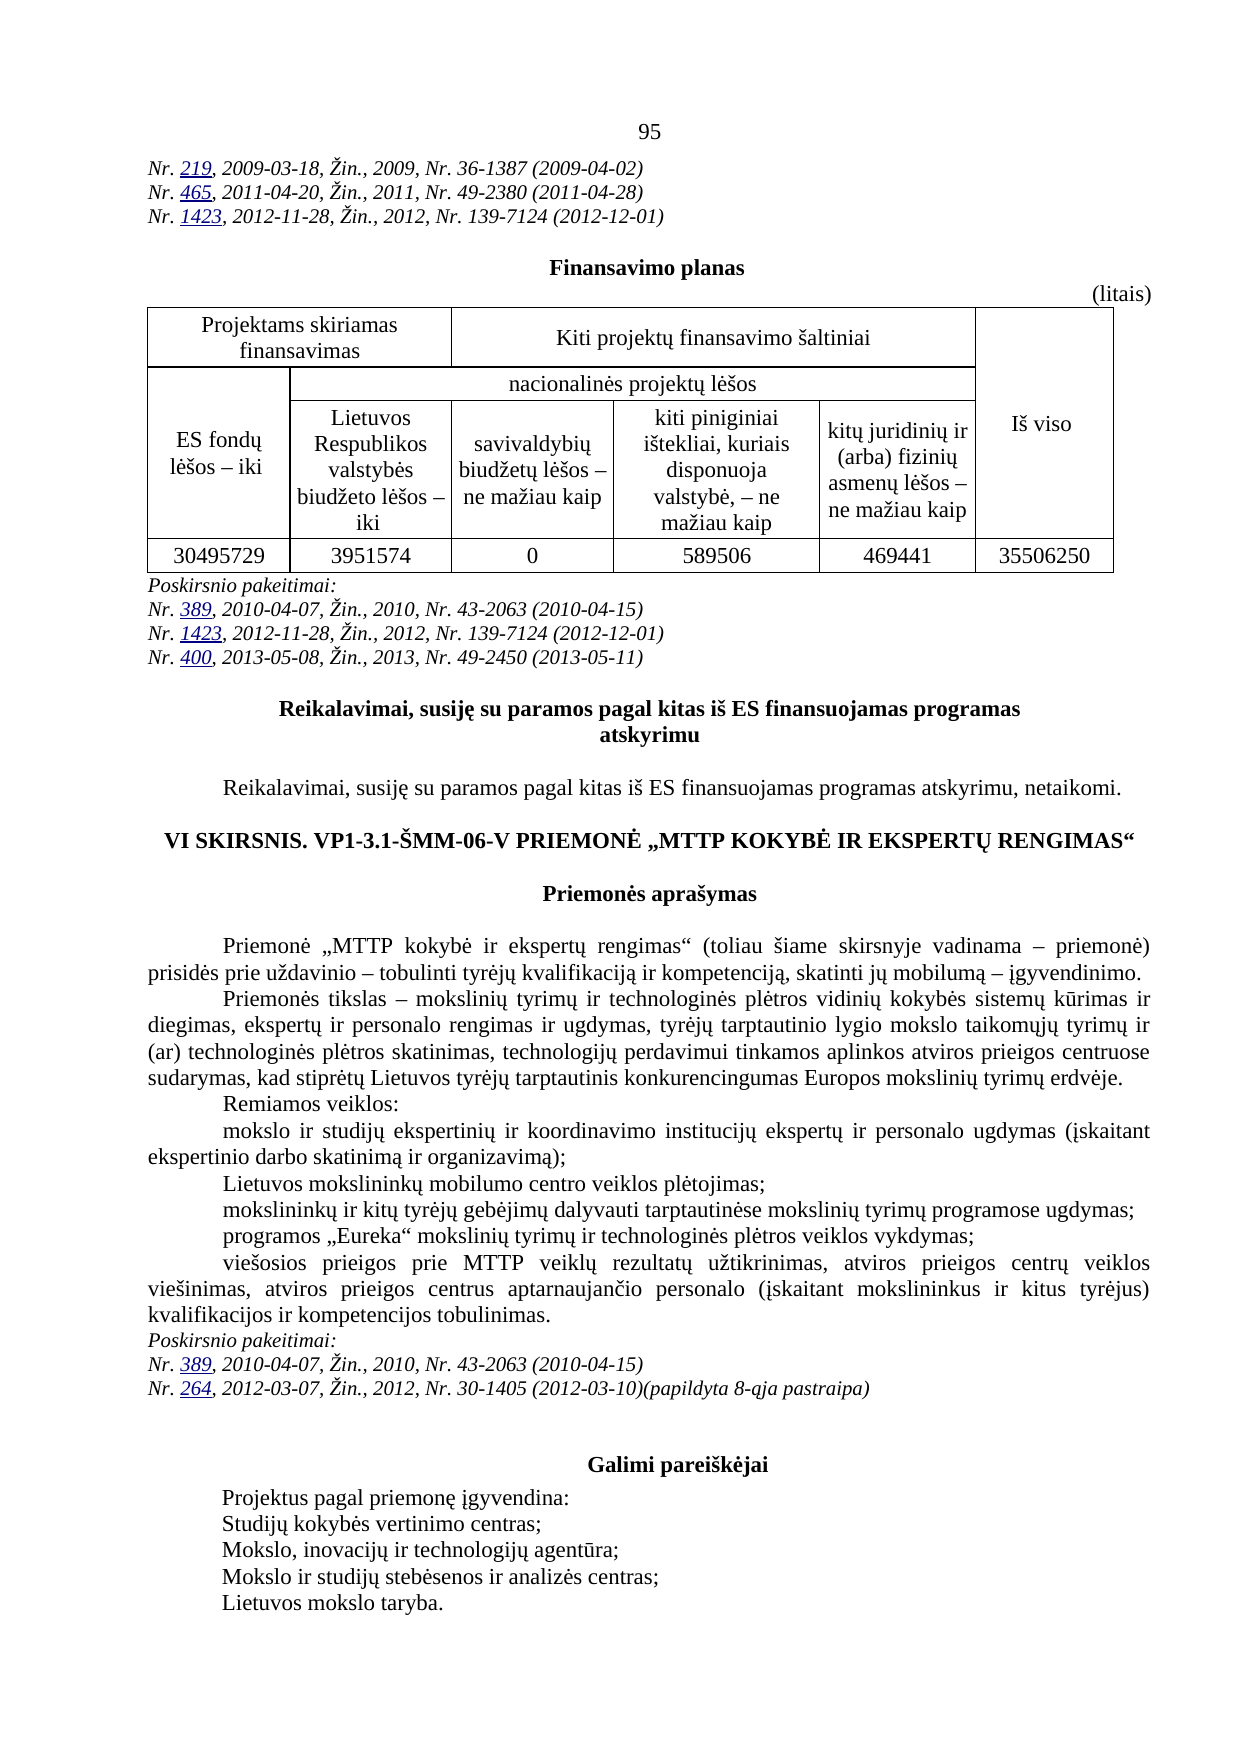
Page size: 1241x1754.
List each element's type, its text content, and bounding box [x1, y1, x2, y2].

table_cell 469441 [820, 539, 975, 572]
table_cell 30495729 [148, 539, 289, 572]
table_cell savivaldybių biudžetų lėšos – ne mažiau kaip [452, 401, 613, 538]
text Nr. 1423, 2012-11-28, Žin., 2012, Nr. 139-7124 (2012-12-01) [148, 204, 1152, 228]
text Lietuvos mokslininkų mobilumo centro veiklos plėtojimas; [148, 1169, 1152, 1196]
table_header Kiti projektų finansavimo šaltiniai [452, 308, 975, 366]
text Nr. 219, 2009-03-18, Žin., 2009, Nr. 36-1387 (2009-04-02) [148, 156, 1152, 180]
table_cell nacionalinės projektų lėšos [291, 368, 975, 400]
text Projektus pagal priemonę įgyvendina: [148, 1484, 1152, 1510]
text Galimi pareiškėjai [148, 1451, 1152, 1478]
table_cell 0 [452, 539, 613, 572]
table_cell kiti piniginiai ištekliai, kuriais disponuoja valstybė, – ne mažiau kaip [614, 401, 819, 538]
text Priemonės aprašymas [148, 880, 1152, 906]
text Nr. 400, 2013-05-08, Žin., 2013, Nr. 49-2450 (2013-05-11) [148, 645, 1152, 669]
text Reikalavimai, susiję su paramos pagal kitas iš ES finansuojamas programas atskyrimu [148, 695, 1152, 748]
text Nr. 389, 2010-04-07, Žin., 2010, Nr. 43-2063 (2010-04-15) [148, 1352, 1152, 1376]
text Studijų kokybės vertinimo centras; [148, 1510, 1152, 1537]
text Mokslo, inovacijų ir technologijų agentūra; [148, 1537, 1152, 1563]
text Nr. 465, 2011-04-20, Žin., 2011, Nr. 49-2380 (2011-04-28) [148, 180, 1152, 204]
text viešosios prieigos prie MTTP veiklų rezultatų užtikrinimas, atviros prieigos centrų veiklos viešinimas, atviros prieigos centrus aptarnaujančio personalo (įskaitant mokslininkus ir kitus tyrėjus) kvalifikacijos ir kompetencijos tobulinimas. [148, 1249, 1152, 1328]
text Poskirsnio pakeitimai: [148, 573, 1152, 597]
text Finansavimo planas [148, 254, 1152, 281]
text Mokslo ir studijų stebėsenos ir analizės centras; [148, 1563, 1152, 1589]
table_cell Lietuvos Respublikos valstybės biudžeto lėšos – iki [291, 401, 451, 538]
text Nr. 389, 2010-04-07, Žin., 2010, Nr. 43-2063 (2010-04-15) [148, 597, 1152, 621]
text Remiamos veiklos: [148, 1091, 1152, 1117]
text mokslininkų ir kitų tyrėjų gebėjimų dalyvauti tarptautinėse mokslinių tyrimų programose ugdymas; [148, 1196, 1152, 1222]
text Lietuvos mokslo taryba. [148, 1589, 1152, 1616]
table_header Iš viso [976, 308, 1113, 538]
table_header Projektams skiriamas finansavimas [148, 308, 451, 366]
text Nr. 1423, 2012-11-28, Žin., 2012, Nr. 139-7124 (2012-12-01) [148, 621, 1152, 645]
text programos „Eureka“ mokslinių tyrimų ir technologinės plėtros veiklos vykdymas; [148, 1222, 1152, 1249]
table_cell 3951574 [291, 539, 451, 572]
table_cell 35506250 [976, 539, 1113, 572]
table_cell kitų juridinių ir (arba) fizinių asmenų lėšos – ne mažiau kaip [820, 401, 975, 538]
text Priemonė „MTTP kokybė ir ekspertų rengimas“ (toliau šiame skirsnyje vadinama – priemonė) prisidės prie uždavinio – tobulinti tyrėjų kvalifikaciją ir kompetenciją, skatinti jų mobilumą – įgyvendinimo. [148, 932, 1152, 985]
text (litais) [148, 281, 1152, 307]
text mokslo ir studijų ekspertinių ir koordinavimo institucijų ekspertų ir personalo ugdymas (įskaitant ekspertinio darbo skatinimą ir organizavimą); [148, 1117, 1152, 1169]
table_cell 589506 [614, 539, 819, 572]
text Reikalavimai, susiję su paramos pagal kitas iš ES finansuojamas programas atskyrimu, netaikomi. [148, 774, 1152, 801]
text Nr. 264, 2012-03-07, Žin., 2012, Nr. 30-1405 (2012-03-10)(papildyta 8-ąja pastraipa) [148, 1376, 1152, 1400]
subtitle VI SKIRSNIS. VP1-3.1-ŠMM-06-V PRIEMONĖ „MTTP KOKYBĖ IR EKSPERTŲ RENGIMAS“ [148, 827, 1152, 853]
text Priemonės tikslas – mokslinių tyrimų ir technologinės plėtros vidinių kokybės sistemų kūrimas ir diegimas, ekspertų ir personalo rengimas ir ugdymas, tyrėjų tarptautinio lygio mokslo taikomųjų tyrimų ir (ar) technologinės plėtros skatinimas, technologijų perdavimui tinkamos aplinkos atviros prieigos centruose sudarymas, kad stiprėtų Lietuvos tyrėjų tarptautinis konkurencingumas Europos mokslinių tyrimų erdvėje. [148, 985, 1152, 1091]
text Poskirsnio pakeitimai: [148, 1328, 1152, 1352]
table_cell ES fondų lėšos – iki [148, 368, 289, 538]
